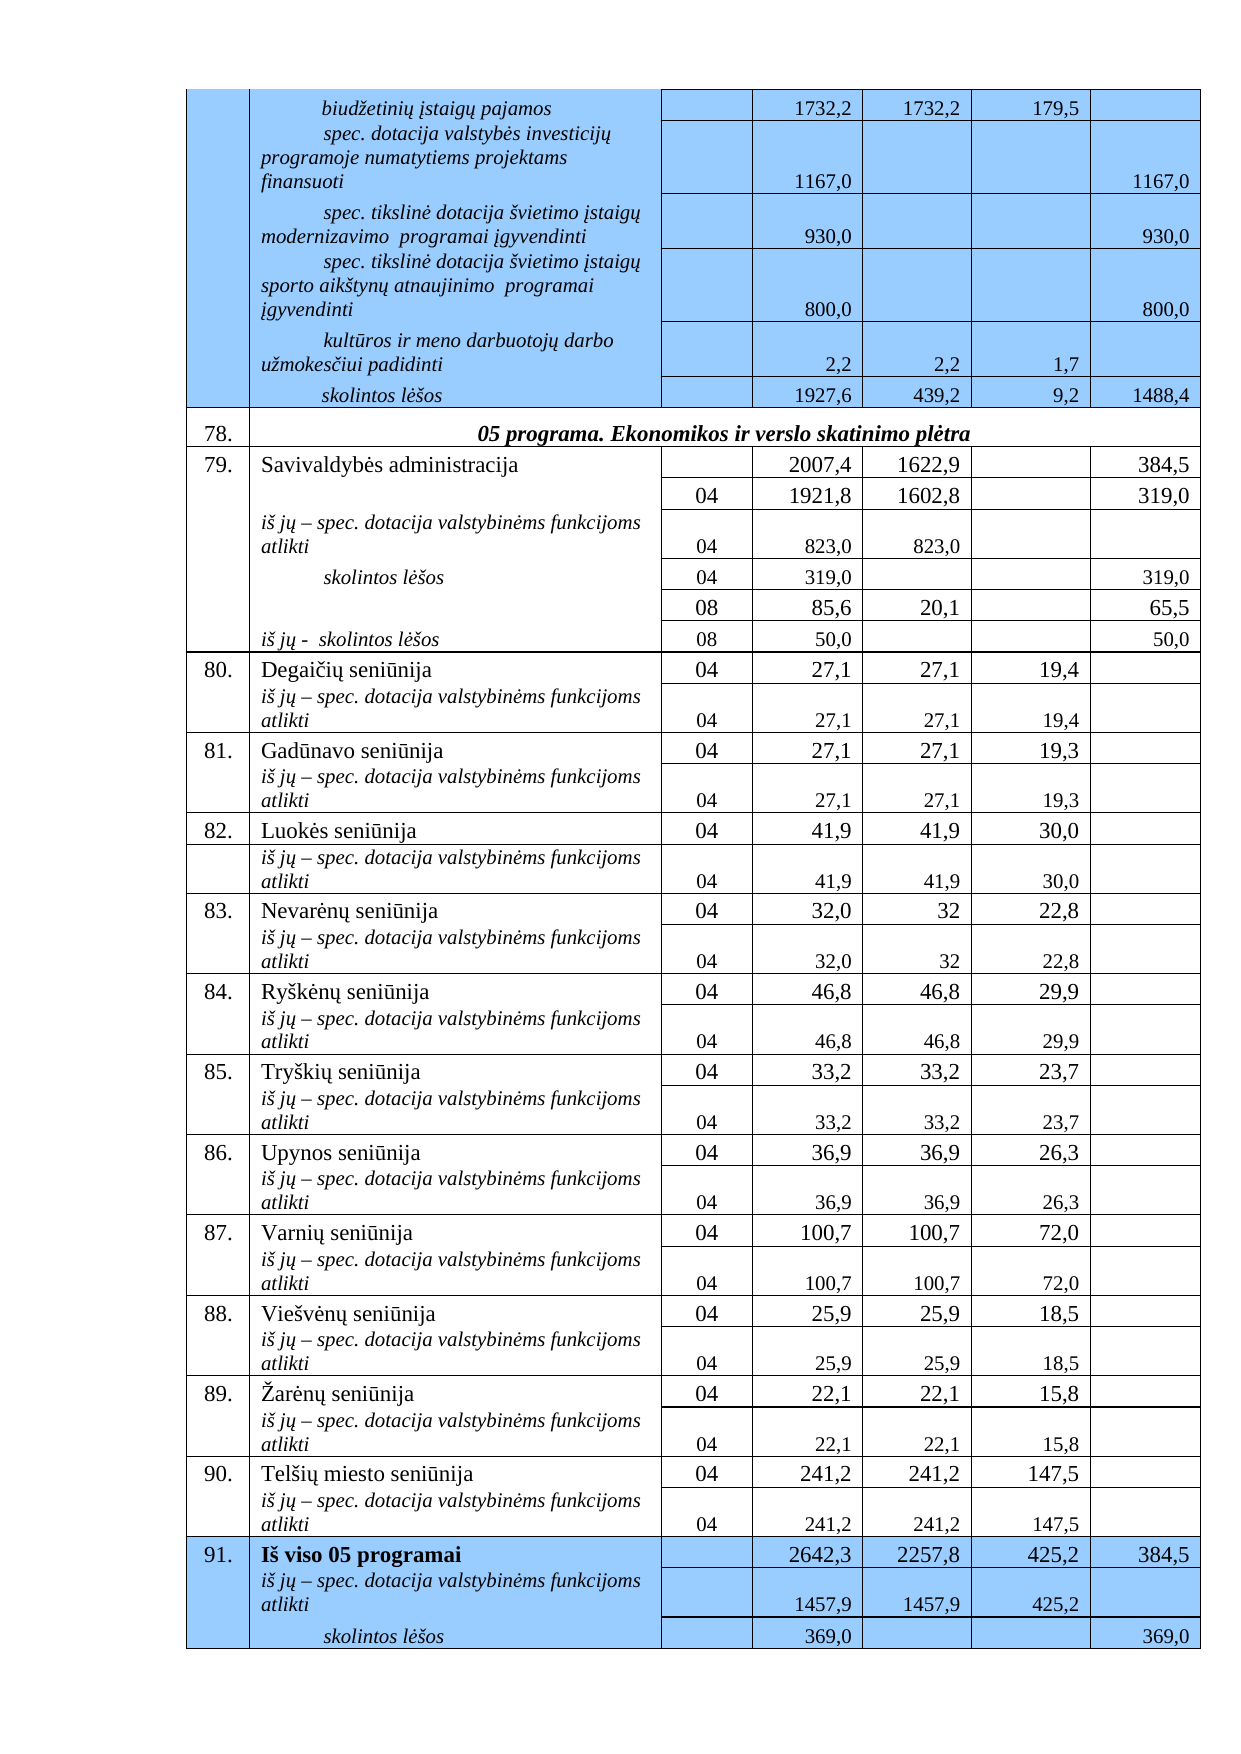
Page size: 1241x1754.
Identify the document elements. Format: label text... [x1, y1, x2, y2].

table_cell 04 [662, 653, 752, 683]
table_cell 319,0 [1091, 478, 1200, 508]
table_cell [972, 590, 1090, 620]
table_cell 04 [662, 845, 752, 893]
table_cell 26,3 [972, 1135, 1090, 1165]
table_cell [187, 1004, 249, 1053]
table_cell [1091, 1166, 1200, 1214]
table_cell 241,2 [863, 1488, 971, 1536]
table_cell skolintos lėšos [250, 558, 661, 589]
table_cell 46,8 [863, 974, 971, 1004]
table_cell 100,7 [753, 1215, 862, 1246]
table_cell [1091, 1135, 1200, 1165]
table_cell Žarėnų seniūnija [250, 1376, 661, 1406]
table_cell 147,5 [972, 1488, 1090, 1536]
table_cell 36,9 [753, 1135, 862, 1165]
table_cell 19,4 [972, 653, 1090, 683]
table_cell iš jų – spec. dotacija valstybinėms funkcijoms atlikti [250, 845, 661, 893]
table_cell 33,2 [753, 1055, 862, 1085]
table_cell 25,9 [863, 1327, 971, 1375]
table_cell 05 programa. Ekonomikos ir verslo skatinimo plėtra [250, 408, 1200, 446]
table_cell 930,0 [1091, 194, 1200, 248]
table_cell [1091, 1327, 1200, 1375]
table_cell [972, 621, 1090, 651]
table_cell 18,5 [972, 1296, 1090, 1326]
table_cell 1457,9 [863, 1568, 971, 1616]
table_cell 04 [662, 1247, 752, 1295]
table_cell 50,0 [1091, 621, 1200, 651]
table_cell 800,0 [753, 249, 862, 321]
table_cell [863, 194, 971, 248]
table_cell [1091, 1488, 1200, 1536]
table_cell 72,0 [972, 1215, 1090, 1246]
table_cell [662, 377, 752, 407]
table_cell 04 [662, 684, 752, 732]
table_cell 15,8 [972, 1376, 1090, 1406]
table_cell 1,7 [972, 322, 1090, 376]
table_cell 1167,0 [753, 121, 862, 193]
table_cell 04 [662, 894, 752, 924]
table_cell [187, 683, 249, 732]
table_cell Gadūnavo seniūnija [250, 733, 661, 763]
table_cell iš jų – spec. dotacija valstybinėms funkcijoms atlikti [250, 1004, 661, 1053]
table_cell [972, 559, 1090, 589]
table_cell 22,1 [863, 1408, 971, 1456]
table_cell [1091, 510, 1200, 558]
table_cell 88. [187, 1296, 249, 1326]
table_cell 46,8 [753, 974, 862, 1004]
table_cell 08 [662, 621, 752, 651]
table_cell 89. [187, 1376, 249, 1406]
table_cell 384,5 [1091, 1537, 1200, 1567]
table_cell 25,9 [753, 1327, 862, 1375]
table_cell [972, 510, 1090, 558]
table_cell 25,9 [863, 1296, 971, 1326]
table_cell 36,9 [753, 1166, 862, 1214]
table_cell 65,5 [1091, 590, 1200, 620]
table_cell Ryškėnų seniūnija [250, 974, 661, 1004]
table_cell 04 [662, 733, 752, 763]
table_cell iš jų - skolintos lėšos [250, 620, 661, 651]
table_cell [187, 376, 249, 407]
table_cell 32,0 [753, 925, 862, 973]
table_cell 9,2 [972, 377, 1090, 407]
table_cell Tryškių seniūnija [250, 1055, 661, 1085]
table_cell 241,2 [753, 1488, 862, 1536]
table_cell 04 [662, 1376, 752, 1406]
table_cell 27,1 [863, 733, 971, 763]
table_cell 50,0 [753, 621, 862, 651]
table_cell Upynos seniūnija [250, 1135, 661, 1165]
table_cell 19,3 [972, 764, 1090, 812]
table_cell 04 [662, 1215, 752, 1246]
table_cell [1091, 1086, 1200, 1134]
table_cell Luokės seniūnija [250, 813, 661, 843]
table_cell 85,6 [753, 590, 862, 620]
table_cell [187, 1326, 249, 1375]
table_cell 800,0 [1091, 249, 1200, 321]
table_cell 04 [662, 1005, 752, 1053]
table_cell 84. [187, 974, 249, 1004]
table_cell 15,8 [972, 1408, 1090, 1456]
table_cell [1091, 845, 1200, 893]
table_cell [1091, 1568, 1200, 1616]
table_cell 04 [662, 1086, 752, 1134]
table_cell [662, 1537, 752, 1567]
table_cell 2257,8 [863, 1537, 971, 1567]
table_cell [187, 620, 249, 651]
table_cell iš jų – spec. dotacija valstybinėms funkcijoms atlikti [250, 1246, 661, 1295]
table_cell [1091, 813, 1200, 843]
table_cell [662, 322, 752, 376]
table_cell [863, 249, 971, 321]
table_cell 90. [187, 1457, 249, 1487]
table_cell [662, 447, 752, 477]
table_cell [972, 1618, 1090, 1648]
table_cell 41,9 [753, 845, 862, 893]
table_cell [187, 1567, 249, 1616]
table_cell skolintos lėšos [250, 376, 661, 407]
table_cell [187, 1487, 249, 1536]
table_cell 72,0 [972, 1247, 1090, 1295]
table_cell [1091, 653, 1200, 683]
table_cell 100,7 [863, 1247, 971, 1295]
table_cell 33,2 [863, 1055, 971, 1085]
table_cell 04 [662, 1135, 752, 1165]
table_cell 1167,0 [1091, 121, 1200, 193]
table_cell 46,8 [753, 1005, 862, 1053]
table_cell 04 [662, 925, 752, 973]
table_cell 04 [662, 1166, 752, 1214]
table_cell 425,2 [972, 1537, 1090, 1567]
table_cell [1091, 1457, 1200, 1487]
table_cell 27,1 [753, 733, 862, 763]
table_cell iš jų – spec. dotacija valstybinėms funkcijoms atlikti [250, 1406, 661, 1456]
table_cell 91. [187, 1537, 249, 1567]
table_cell 80. [187, 653, 249, 683]
table_cell 86. [187, 1135, 249, 1165]
table_cell [863, 121, 971, 193]
table_cell 1732,2 [863, 90, 971, 120]
table_cell 85. [187, 1055, 249, 1085]
table_cell 22,8 [972, 894, 1090, 924]
table_cell 29,9 [972, 974, 1090, 1004]
table_cell 1732,2 [753, 90, 862, 120]
table_cell [1091, 1055, 1200, 1085]
table_cell [187, 120, 249, 193]
table_cell [863, 621, 971, 651]
table_cell [187, 321, 249, 376]
table_cell 384,5 [1091, 447, 1200, 477]
table_cell [972, 478, 1090, 508]
table_cell 04 [662, 510, 752, 558]
table_cell 19,4 [972, 684, 1090, 732]
table_cell [1091, 974, 1200, 1004]
table_cell 83. [187, 894, 249, 924]
table_cell 1488,4 [1091, 377, 1200, 407]
table_cell 823,0 [753, 510, 862, 558]
table_cell 930,0 [753, 194, 862, 248]
table_cell 36,9 [863, 1166, 971, 1214]
table_cell iš jų – spec. dotacija valstybinėms funkcijoms atlikti [250, 763, 661, 812]
table_cell [187, 89, 249, 120]
table_cell [187, 1406, 249, 1456]
table_cell 1927,6 [753, 377, 862, 407]
table_cell Iš viso 05 programai [250, 1537, 661, 1567]
table_cell 81. [187, 733, 249, 763]
table_cell [250, 477, 661, 508]
table_cell Nevarėnų seniūnija [250, 894, 661, 924]
table_cell [1091, 1376, 1200, 1406]
table_cell [662, 249, 752, 321]
table_cell 36,9 [863, 1135, 971, 1165]
table_cell 30,0 [972, 845, 1090, 893]
table_cell [187, 1246, 249, 1295]
table_cell [1091, 90, 1200, 120]
table_cell [1091, 733, 1200, 763]
table_cell 179,5 [972, 90, 1090, 120]
table_cell [972, 121, 1090, 193]
table_cell 32 [863, 894, 971, 924]
table_cell [1091, 1408, 1200, 1456]
table_cell [187, 763, 249, 812]
table_cell 04 [662, 559, 752, 589]
table_cell 27,1 [863, 764, 971, 812]
table_cell 04 [662, 1457, 752, 1487]
table_cell 27,1 [753, 653, 862, 683]
table_cell [1091, 894, 1200, 924]
table_cell [1091, 925, 1200, 973]
table_cell 78. [187, 408, 249, 446]
table_cell 04 [662, 764, 752, 812]
table_cell 369,0 [753, 1618, 862, 1648]
table_cell 22,8 [972, 925, 1090, 973]
table_cell spec. dotacija valstybės investicijų programoje numatytiems projektams finansuoti [250, 120, 661, 193]
table_cell [187, 589, 249, 620]
table_cell [863, 1618, 971, 1648]
table_cell [972, 194, 1090, 248]
table_cell 41,9 [863, 845, 971, 893]
table_cell 439,2 [863, 377, 971, 407]
table_cell [1091, 1005, 1200, 1053]
table_cell 2,2 [753, 322, 862, 376]
table_cell Savivaldybės administracija [250, 447, 661, 477]
table_cell [187, 1616, 249, 1648]
table_cell [187, 845, 249, 893]
table_cell 04 [662, 1327, 752, 1375]
table_cell Telšių miesto seniūnija [250, 1457, 661, 1487]
table_cell 27,1 [753, 684, 862, 732]
table_cell iš jų – spec. dotacija valstybinėms funkcijoms atlikti [250, 1165, 661, 1214]
table_cell [662, 1618, 752, 1648]
table_cell 82. [187, 813, 249, 843]
table_cell 18,5 [972, 1327, 1090, 1375]
table_cell Varnių seniūnija [250, 1215, 661, 1246]
table_cell [250, 589, 661, 620]
table_cell 26,3 [972, 1166, 1090, 1214]
table_cell 27,1 [863, 684, 971, 732]
table_cell [662, 121, 752, 193]
table_cell kultūros ir meno darbuotojų darbo užmokesčiui padidinti [250, 321, 661, 376]
table_cell [187, 1165, 249, 1214]
table_cell 27,1 [863, 653, 971, 683]
table_cell [187, 509, 249, 558]
table_cell biudžetinių įstaigų pajamos [250, 89, 661, 120]
table_cell 1921,8 [753, 478, 862, 508]
table_cell 41,9 [863, 813, 971, 843]
table_cell 27,1 [753, 764, 862, 812]
table_cell [187, 924, 249, 973]
table_cell 100,7 [863, 1215, 971, 1246]
table_cell 46,8 [863, 1005, 971, 1053]
table_cell skolintos lėšos [250, 1616, 661, 1648]
table_cell [1091, 322, 1200, 376]
table_cell iš jų – spec. dotacija valstybinėms funkcijoms atlikti [250, 1326, 661, 1375]
table_cell 22,1 [863, 1376, 971, 1406]
table_cell [863, 559, 971, 589]
table_cell [1091, 684, 1200, 732]
table_cell [662, 90, 752, 120]
table_cell [972, 447, 1090, 477]
table_cell iš jų – spec. dotacija valstybinėms funkcijoms atlikti [250, 924, 661, 973]
table_cell 04 [662, 478, 752, 508]
table_cell 32,0 [753, 894, 862, 924]
table_cell 32 [863, 925, 971, 973]
table_cell 20,1 [863, 590, 971, 620]
table_cell 22,1 [753, 1408, 862, 1456]
table_cell 319,0 [1091, 559, 1200, 589]
table_cell 2007,4 [753, 447, 862, 477]
table_cell iš jų – spec. dotacija valstybinėms funkcijoms atlikti [250, 683, 661, 732]
table_cell 147,5 [972, 1457, 1090, 1487]
table_cell 369,0 [1091, 1618, 1200, 1648]
table_cell [187, 1085, 249, 1134]
table_cell 1457,9 [753, 1568, 862, 1616]
table_cell [662, 1568, 752, 1616]
table_cell Degaičių seniūnija [250, 653, 661, 683]
table_cell 22,1 [753, 1376, 862, 1406]
table_cell 425,2 [972, 1568, 1090, 1616]
table_cell 87. [187, 1215, 249, 1246]
table_cell 19,3 [972, 733, 1090, 763]
table_cell 04 [662, 1408, 752, 1456]
table_cell [187, 477, 249, 508]
table_cell iš jų – spec. dotacija valstybinėms funkcijoms atlikti [250, 1487, 661, 1536]
table_cell [1091, 764, 1200, 812]
table_cell 23,7 [972, 1055, 1090, 1085]
table_cell 04 [662, 1296, 752, 1326]
table_cell [1091, 1247, 1200, 1295]
table_cell 33,2 [863, 1086, 971, 1134]
table_cell 04 [662, 974, 752, 1004]
table_cell Viešvėnų seniūnija [250, 1296, 661, 1326]
table_cell [187, 193, 249, 248]
table_cell [187, 558, 249, 589]
table_cell 1602,8 [863, 478, 971, 508]
table_cell 30,0 [972, 813, 1090, 843]
table_cell 04 [662, 1488, 752, 1536]
table_cell 2,2 [863, 322, 971, 376]
table_cell [1091, 1215, 1200, 1246]
table_cell 1622,9 [863, 447, 971, 477]
table_cell 29,9 [972, 1005, 1090, 1053]
table_cell 04 [662, 813, 752, 843]
table_cell 100,7 [753, 1247, 862, 1295]
table_cell 79. [187, 447, 249, 477]
table_cell iš jų – spec. dotacija valstybinėms funkcijoms atlikti [250, 1567, 661, 1616]
table_cell [662, 194, 752, 248]
table_cell spec. tikslinė dotacija švietimo įstaigų sporto aikštynų atnaujinimo programai įgyvendinti [250, 248, 661, 321]
table_cell 25,9 [753, 1296, 862, 1326]
table_cell spec. tikslinė dotacija švietimo įstaigų modernizavimo programai įgyvendinti [250, 193, 661, 248]
table_cell 2642,3 [753, 1537, 862, 1567]
table_cell 241,2 [753, 1457, 862, 1487]
table_cell [187, 248, 249, 321]
table_cell 33,2 [753, 1086, 862, 1134]
table_cell 41,9 [753, 813, 862, 843]
table_cell 04 [662, 1055, 752, 1085]
table_cell iš jų – spec. dotacija valstybinėms funkcijoms atlikti [250, 1085, 661, 1134]
table_cell 823,0 [863, 510, 971, 558]
table_cell 241,2 [863, 1457, 971, 1487]
table_cell 08 [662, 590, 752, 620]
table_cell [972, 249, 1090, 321]
table_cell 23,7 [972, 1086, 1090, 1134]
table_cell [1091, 1296, 1200, 1326]
table_cell iš jų – spec. dotacija valstybinėms funkcijoms atlikti [250, 509, 661, 558]
table_cell 319,0 [753, 559, 862, 589]
